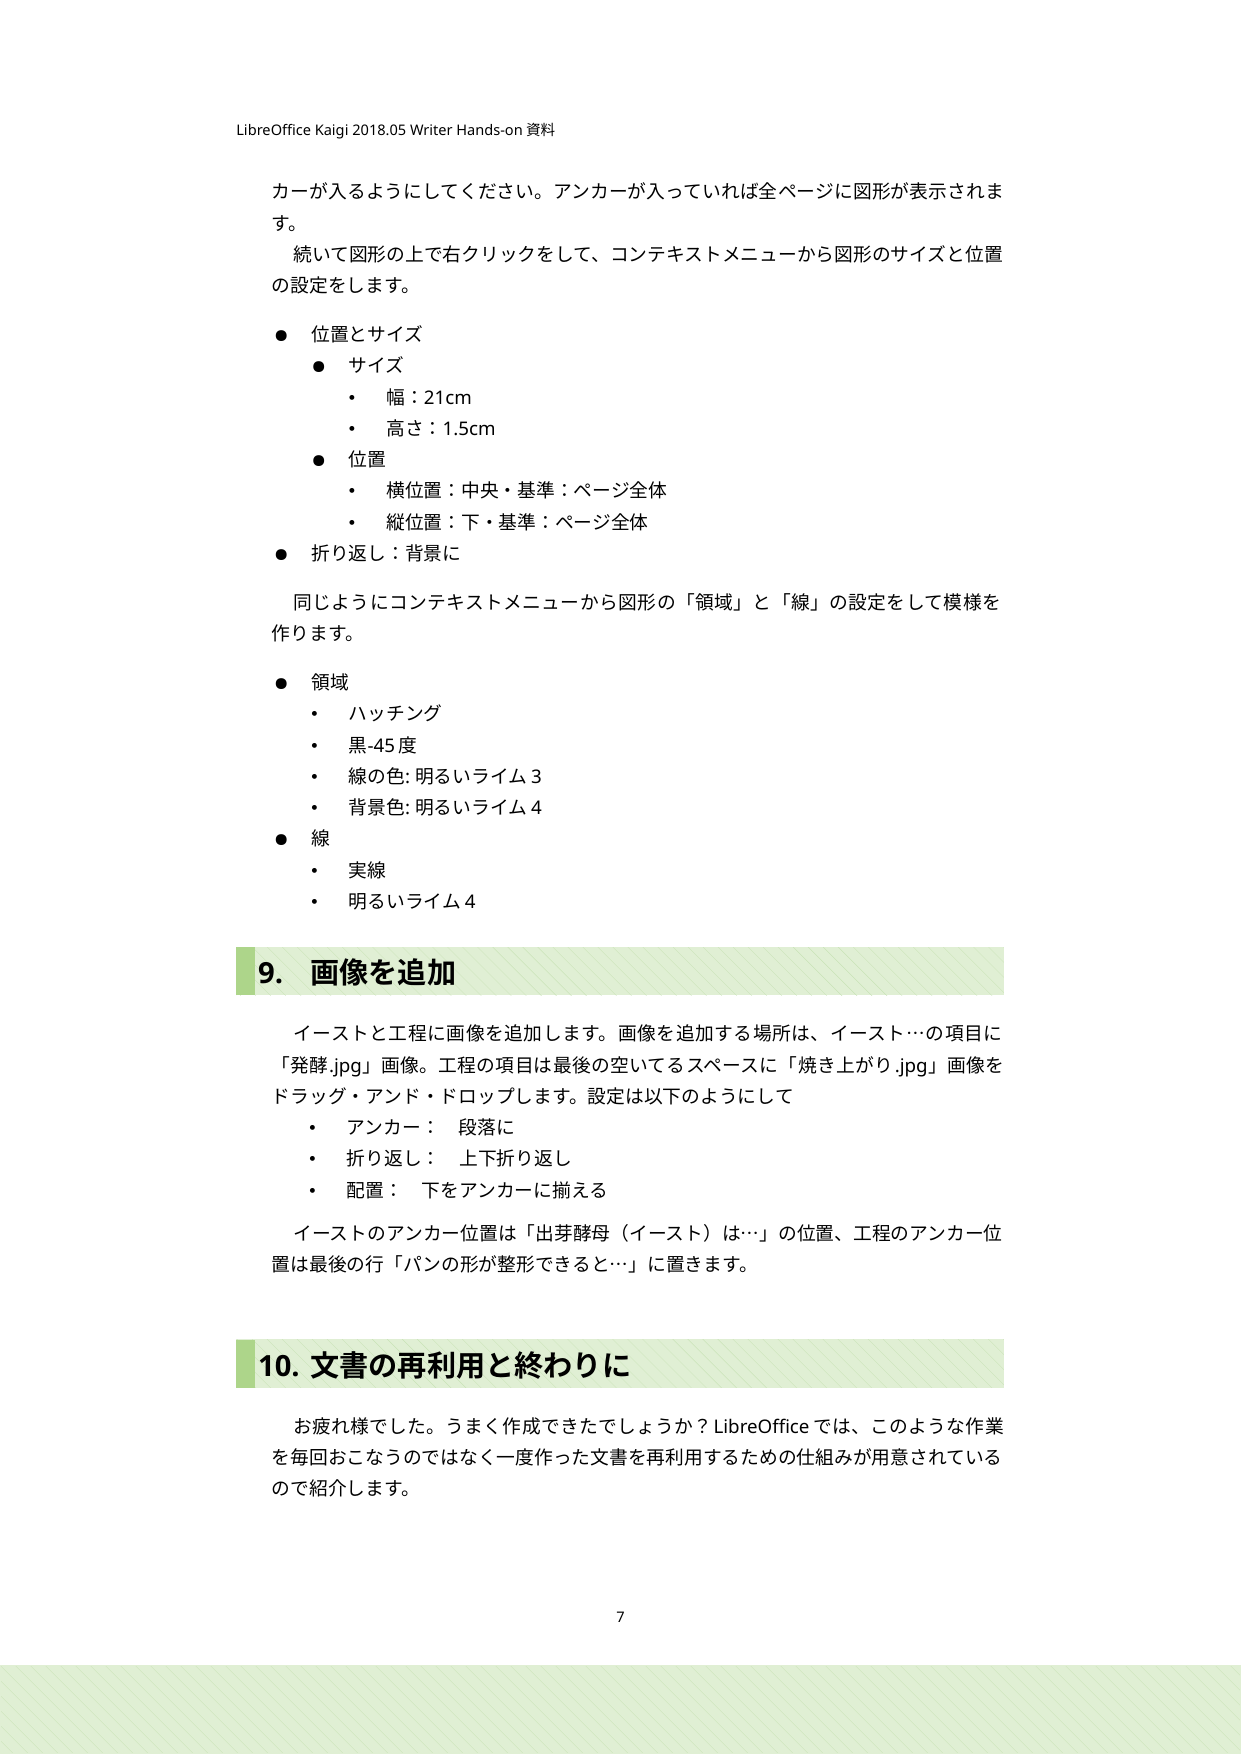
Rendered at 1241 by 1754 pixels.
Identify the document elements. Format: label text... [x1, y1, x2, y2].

subtitle 画像を追加 [255, 947, 1004, 995]
list 実線 [311, 855, 1004, 882]
text 続いて図形の上で右クリックをして、コンテキストメニューから図形のサイズと位置の設定をします。 [272, 239, 1004, 298]
list 位置 [311, 445, 1004, 472]
list 背景色: 明るいライム4 [311, 793, 1004, 820]
text イーストのアンカー位置は「出芽酵母（イースト）は…」の位置、工程のアンカー位置は最後の行「パンの形が整形できると…」に置きます。 [272, 1218, 1004, 1277]
list サイズ [311, 351, 1004, 378]
list 横位置：中央・基準：ページ全体 [349, 476, 1004, 503]
text カーが入るようにしてください。アンカーが入っていれば全ページに図形が表示されます。 [272, 177, 1004, 236]
list 領域 [274, 668, 1004, 695]
text イーストと工程に画像を追加します。画像を追加する場所は、イースト…の項目に「発酵.jpg」画像。工程の項目は最後の空いてるスペースに「焼き上がり.jpg」画像をドラッグ・アンド・ドロップします。設定は以下のようにして [272, 1019, 1004, 1109]
list 線 [274, 824, 1004, 851]
list 縦位置：下・基準：ページ全体 [349, 507, 1004, 534]
list 黒-45度 [311, 730, 1004, 757]
list 折り返し： 上下折り返し [309, 1144, 1004, 1171]
list 明るいライム4 [311, 886, 1004, 914]
list 折り返し：背景に [274, 538, 1004, 566]
subtitle 文書の再利用と終わりに [236, 1339, 1004, 1388]
list アンカー： 段落に [309, 1113, 1004, 1140]
list 線の色: 明るいライム3 [311, 761, 1004, 789]
list 高さ：1.5cm [349, 413, 1004, 441]
list ハッチング [311, 699, 1004, 726]
list 位置とサイズ [274, 320, 1004, 347]
text お疲れ様でした。うまく作成できたでしょうか？LibreOfficeでは、このような作業を毎回おこなうのではなく一度作った文書を再利用するための仕組みが用意されているので紹介します。 [272, 1411, 1004, 1501]
list 幅：21cm [349, 382, 1004, 409]
text 同じようにコンテキストメニューから図形の「領域」と「線」の設定をして模様を作ります。 [272, 587, 1004, 646]
list 配置： 下をアンカーに揃える [309, 1175, 1004, 1202]
